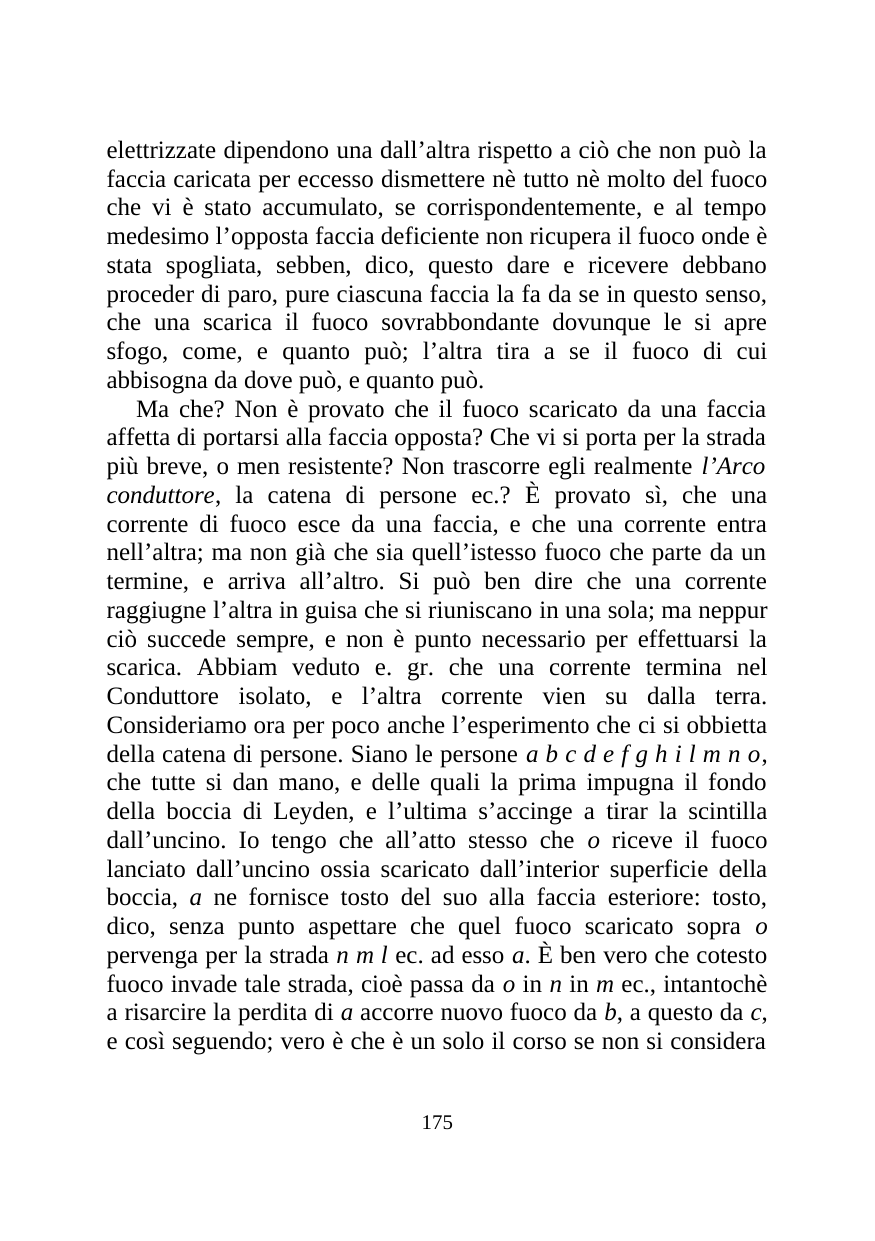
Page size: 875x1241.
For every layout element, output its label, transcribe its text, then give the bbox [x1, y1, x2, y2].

text elettrizzate dipendono una dall’altra rispetto a ciò che non può la faccia caricata per eccesso dismettere nè tutto nè molto del fuoco che vi è stato accumulato, se corrispondentemente, e al tempo medesimo l’opposta faccia deficiente non ricupera il fuoco onde è stata spogliata, sebben, dico, questo dare e ricevere debbano proceder di paro, pure ciascuna faccia la fa da se in questo senso, che una scarica il fuoco sovrabbondante dovunque le si apre sfogo, come, e quanto può; l’altra tira a se il fuoco di cui abbisogna da dove può, e quanto può. [106, 135, 768, 394]
text Ma che? Non è provato che il fuoco scaricato da una faccia affetta di portarsi alla faccia opposta? Che vi si porta per la strada più breve, o men resistente? Non trascorre egli realmente l’Arco conduttore, la catena di persone ec.? È provato sì, che una corrente di fuoco esce da una faccia, e che una corrente entra nell’altra; ma non già che sia quell’istesso fuoco che parte da un termine, e arriva all’altro. Si può ben dire che una corrente raggiugne l’altra in guisa che si riuniscano in una sola; ma neppur ciò succede sempre, e non è punto necessario per effettuarsi la scarica. Abbiam veduto e. gr. che una corrente termina nel Conduttore isolato, e l’altra corrente vien su dalla terra. Consideriamo ora per poco anche l’esperimento che ci si obbietta della catena di persone. Siano le persone a b c d e f g h i l m n o, che tutte si dan mano, e delle quali la prima impugna il fondo della boccia di Leyden, e l’ultima s’accinge a tirar la scintilla dall’uncino. Io tengo che all’atto stesso che o riceve il fuoco lanciato dall’uncino ossia scaricato dall’interior superficie della boccia, a ne fornisce tosto del suo alla faccia esteriore: tosto, dico, senza punto aspettare che quel fuoco scaricato sopra o pervenga per la strada n m l ec. ad esso a. È ben vero che cotesto fuoco invade tale strada, cioè passa da o in n in m ec., intantochè a risarcire la perdita di a accorre nuovo fuoco da b, a questo da c, e così seguendo; vero è che è un solo il corso se non si considera [106, 394, 768, 1055]
